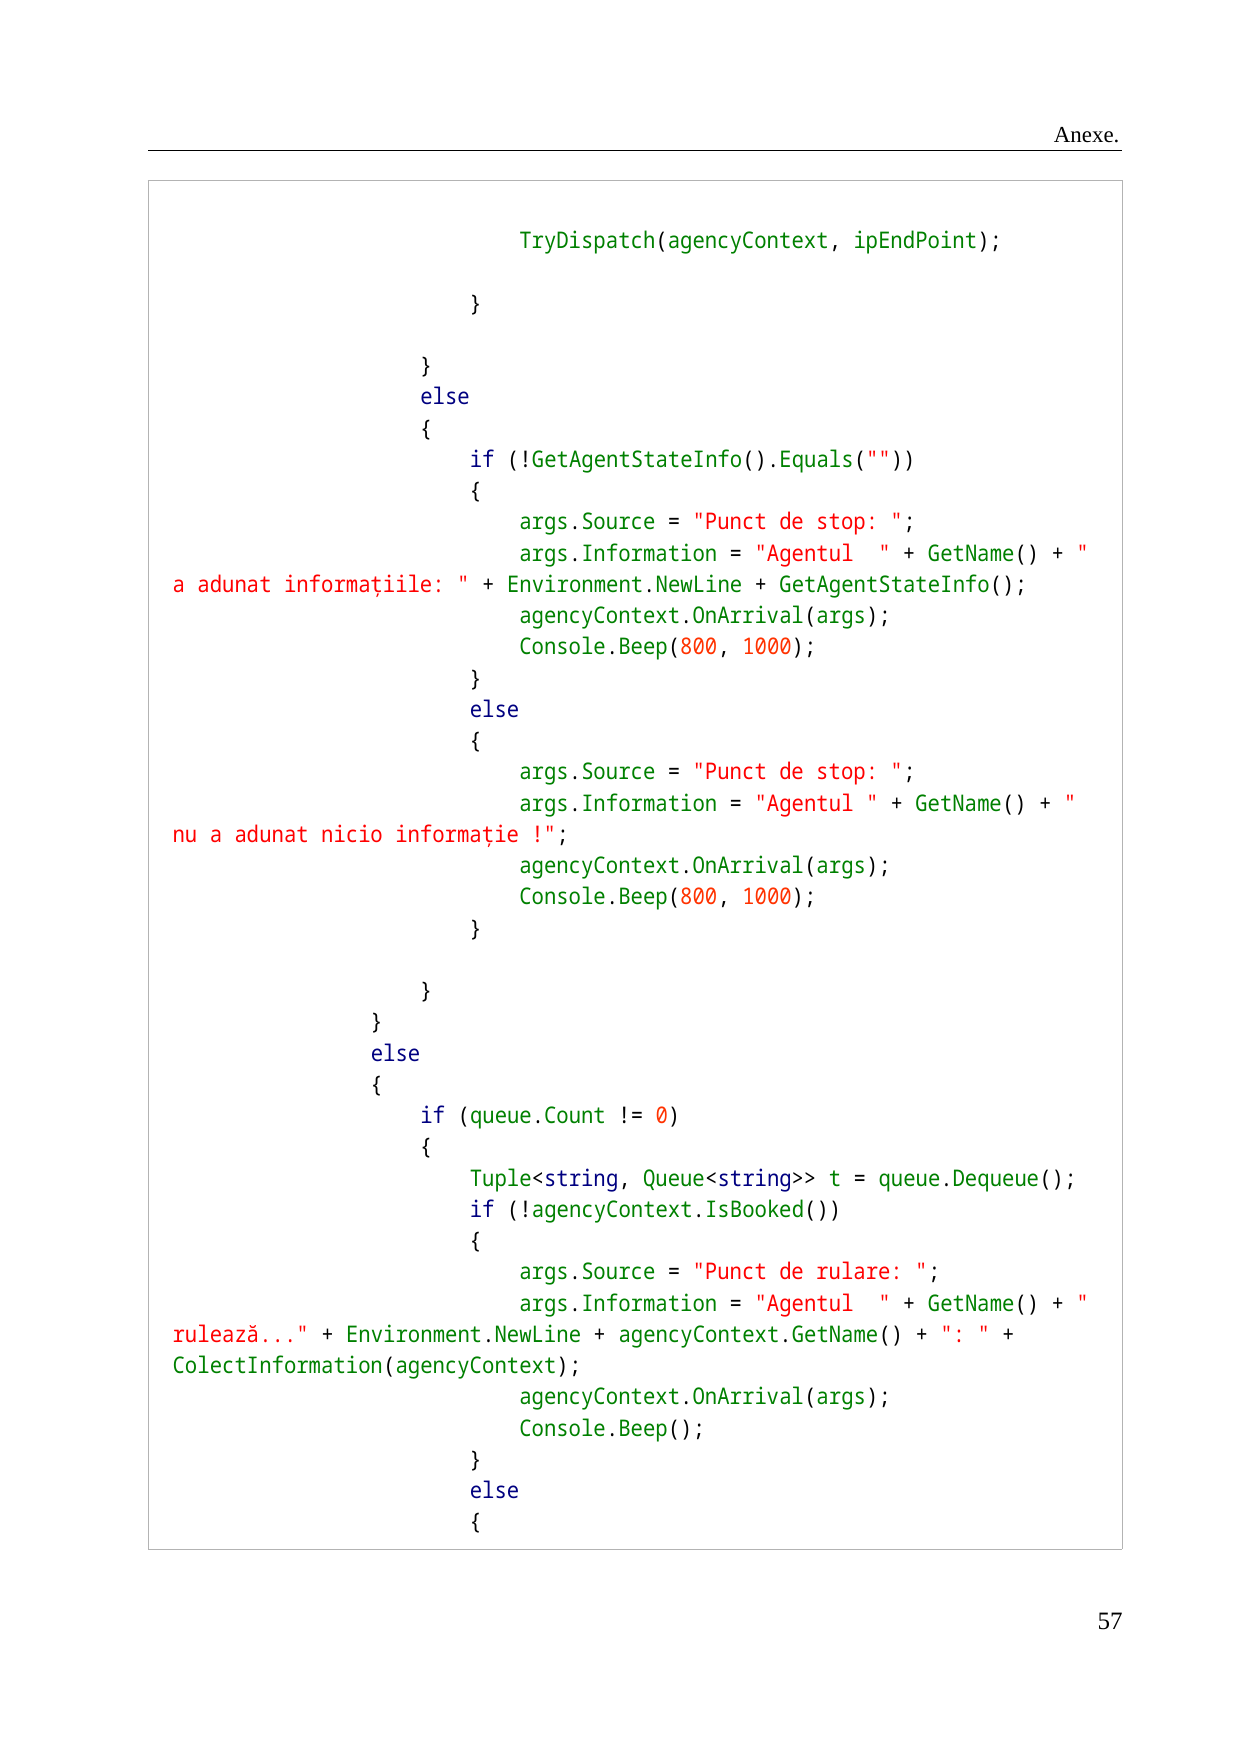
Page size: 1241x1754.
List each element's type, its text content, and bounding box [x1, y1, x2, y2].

text else [149, 680, 1122, 711]
text else [149, 1024, 1122, 1055]
text } [149, 1430, 1122, 1461]
text { [149, 1493, 1122, 1549]
text { [149, 1055, 1122, 1086]
text else [149, 1461, 1122, 1493]
text Console.Beep(800, 1000); [149, 618, 1122, 649]
text } [149, 649, 1122, 680]
text { [149, 461, 1122, 493]
text } [149, 899, 1122, 943]
text agencyContext.OnArrival(args); [149, 586, 1122, 618]
text args.Information = "Agentul " + GetName() + " nu a adunat nicio informație !"; [149, 774, 1122, 836]
text } [149, 274, 1122, 318]
text args.Source = "Punct de rulare: "; [149, 1243, 1122, 1274]
text TryDispatch(agencyContext, ipEndPoint); [149, 211, 1122, 255]
text } [149, 336, 1122, 368]
text args.Information = "Agentul " + GetName() + " rulează..." + Environment.NewLine + agencyContext.GetName() + ": " + ColectInformation(agencyContext); [149, 1274, 1122, 1368]
text else [149, 368, 1122, 399]
text { [149, 711, 1122, 743]
text args.Information = "Agentul " + GetName() + " a adunat informațiile: " + Environment.NewLine + GetAgentStateInfo(); [149, 524, 1122, 586]
text } [149, 961, 1122, 993]
text if (!agencyContext.IsBooked()) [149, 1180, 1122, 1211]
text Console.Beep(800, 1000); [149, 868, 1122, 899]
text args.Source = "Punct de stop: "; [149, 493, 1122, 524]
text agencyContext.OnArrival(args); [149, 1368, 1122, 1399]
text { [149, 1118, 1122, 1149]
text if (!GetAgentStateInfo().Equals("")) [149, 430, 1122, 461]
text agencyContext.OnArrival(args); [149, 836, 1122, 868]
text { [149, 399, 1122, 430]
text args.Source = "Punct de stop: "; [149, 743, 1122, 774]
text Console.Beep(); [149, 1399, 1122, 1430]
text { [149, 1211, 1122, 1243]
text Tuple<string, Queue<string>> t = queue.Dequeue(); [149, 1149, 1122, 1180]
text if (queue.Count != 0) [149, 1086, 1122, 1118]
text } [149, 993, 1122, 1024]
